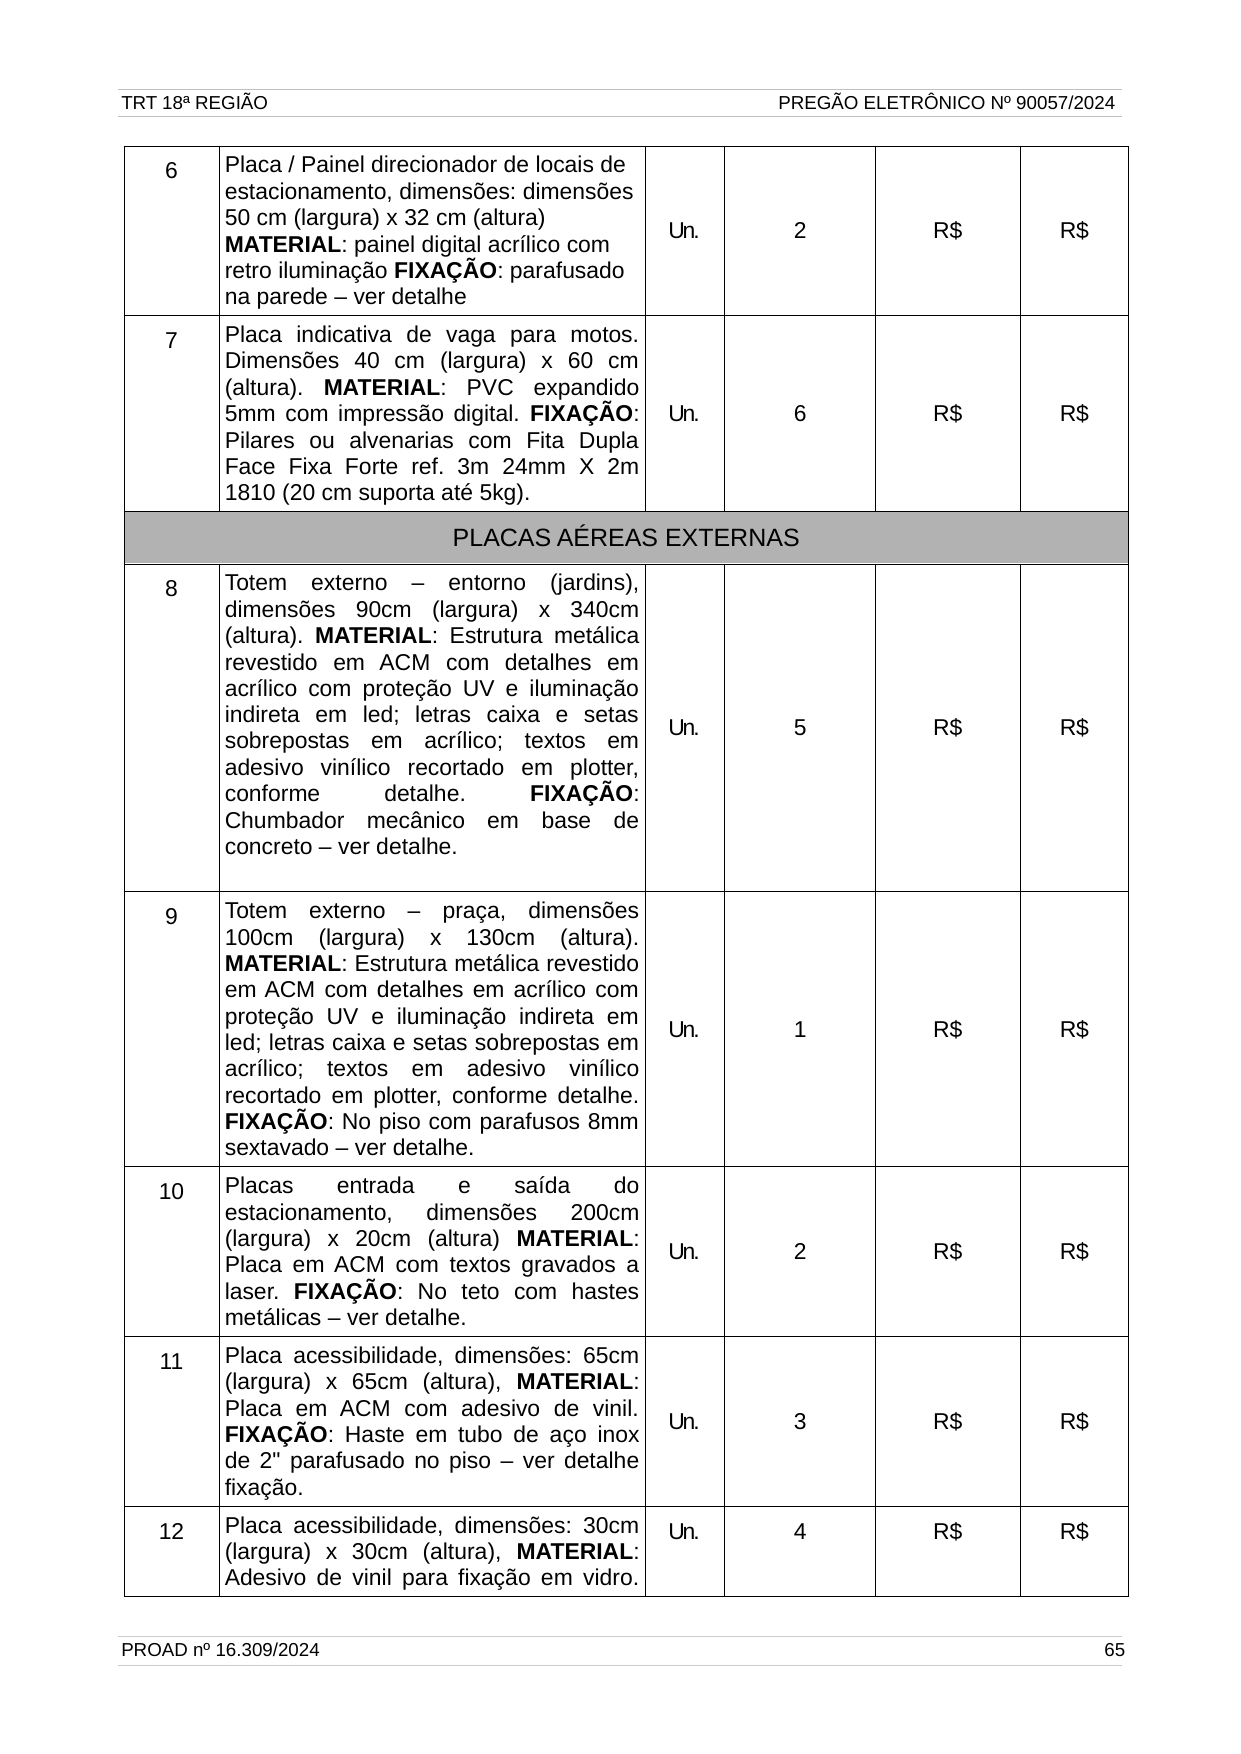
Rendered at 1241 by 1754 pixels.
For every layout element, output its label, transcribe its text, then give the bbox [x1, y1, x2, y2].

table_cell 5 [725, 565, 875, 891]
table_cell 2 [725, 147, 875, 315]
table_cell R$ [1021, 565, 1128, 891]
table_cell R$ [1021, 316, 1128, 511]
table_cell R$ [876, 1507, 1020, 1596]
table_cell 3 [725, 1337, 875, 1506]
table_cell 7 [125, 316, 219, 511]
table_cell 9 [125, 892, 219, 1166]
table_cell Un. [646, 316, 724, 511]
table_cell R$ [876, 1337, 1020, 1506]
table_cell 10 [125, 1167, 219, 1336]
table_cell 1 [725, 892, 875, 1166]
table_cell 2 [725, 1167, 875, 1336]
table_cell Totem externo – praça, dimensões 100cm (largura) x 130cm (altura). MATERIAL: Estrutura metálica revestido em ACM com detalhes em acrílico com proteção UV e iluminação indireta em led; letras caixa e setas sobrepostas em acrílico; textos em adesivo vinílico recortado em plotter, conforme detalhe. FIXAÇÃO: No piso com parafusos 8mm sextavado – ver detalhe. [220, 892, 645, 1166]
table_cell 11 [125, 1337, 219, 1506]
table_cell Un. [646, 1337, 724, 1506]
table_cell Un. [646, 565, 724, 891]
table_cell PLACAS AÉREAS EXTERNAS [125, 512, 1128, 563]
table_cell Un. [646, 892, 724, 1166]
table_cell 6 [725, 316, 875, 511]
table_cell R$ [876, 316, 1020, 511]
table_cell 12 [125, 1507, 219, 1596]
table_cell 6 [125, 147, 219, 315]
table_cell R$ [876, 565, 1020, 891]
table_cell Placa indicativa de vaga para motos. Dimensões 40 cm (largura) x 60 cm (altura). MATERIAL: PVC expandido 5mm com impressão digital. FIXAÇÃO: Pilares ou alvenarias com Fita Dupla Face Fixa Forte ref. 3m 24mm X 2m 1810 (20 cm suporta até 5kg). [220, 316, 645, 511]
table_cell R$ [1021, 892, 1128, 1166]
table_cell R$ [876, 147, 1020, 315]
table_cell R$ [1021, 147, 1128, 315]
table_cell R$ [876, 892, 1020, 1166]
table_cell Placas entrada e saída do estacionamento, dimensões 200cm (largura) x 20cm (altura) MATERIAL: Placa em ACM com textos gravados a laser. FIXAÇÃO: No teto com hastes metálicas – ver detalhe. [220, 1167, 645, 1336]
table_cell Un. [646, 1507, 724, 1596]
table_cell 4 [725, 1507, 875, 1596]
table_cell Totem externo – entorno (jardins), dimensões 90cm (largura) x 340cm (altura). MATERIAL: Estrutura metálica revestido em ACM com detalhes em acrílico com proteção UV e iluminação indireta em led; letras caixa e setas sobrepostas em acrílico; textos em adesivo vinílico recortado em plotter, conforme detalhe. FIXAÇÃO: Chumbador mecânico em base de concreto – ver detalhe. [220, 565, 645, 891]
table_cell R$ [1021, 1507, 1128, 1596]
table_cell R$ [876, 1167, 1020, 1336]
table_cell Un. [646, 147, 724, 315]
table_cell Placa acessibilidade, dimensões: 30cm (largura) x 30cm (altura), MATERIAL: Adesivo de vinil para fixação em vidro. [220, 1507, 645, 1596]
table_cell 8 [125, 565, 219, 891]
table_cell Placa / Painel direcionador de locais de estacionamento, dimensões: dimensões 50 cm (largura) x 32 cm (altura) MATERIAL: painel digital acrílico com retro iluminação FIXAÇÃO: parafusado na parede – ver detalhe [220, 147, 645, 315]
table_cell R$ [1021, 1337, 1128, 1506]
table_cell R$ [1021, 1167, 1128, 1336]
table_cell Placa acessibilidade, dimensões: 65cm (largura) x 65cm (altura), MATERIAL: Placa em ACM com adesivo de vinil. FIXAÇÃO: Haste em tubo de aço inox de 2" parafusado no piso – ver detalhe fixação. [220, 1337, 645, 1506]
table_cell Un. [646, 1167, 724, 1336]
